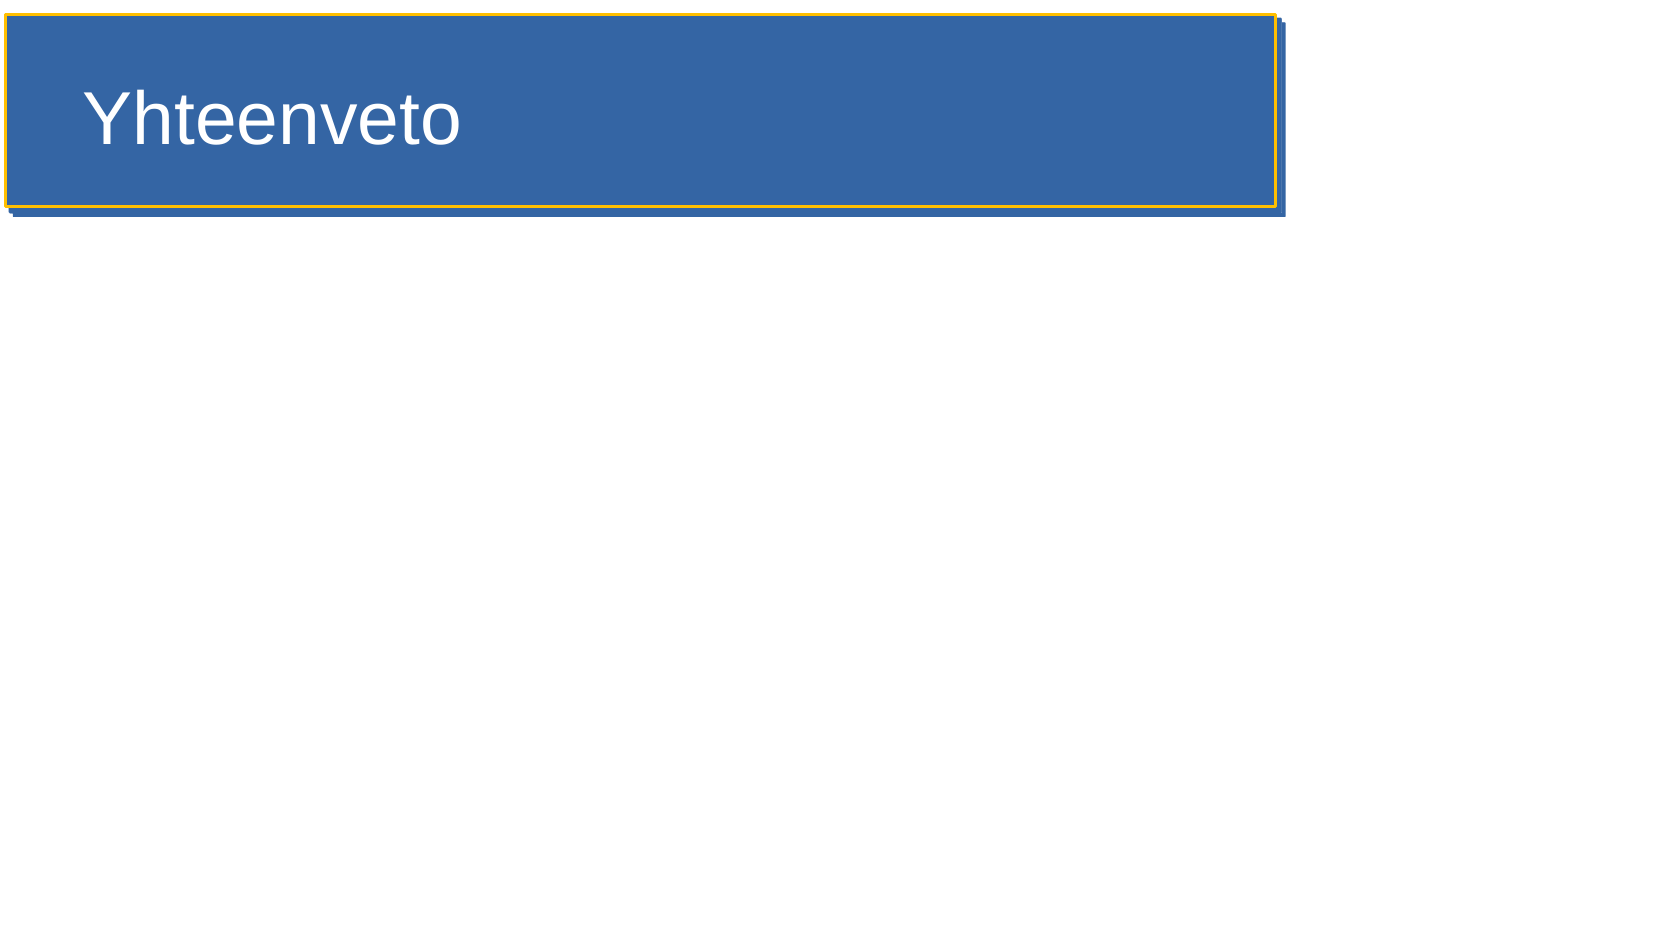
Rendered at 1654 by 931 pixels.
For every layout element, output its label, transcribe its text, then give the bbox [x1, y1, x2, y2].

title Yhteenveto [82, 44, 1235, 192]
